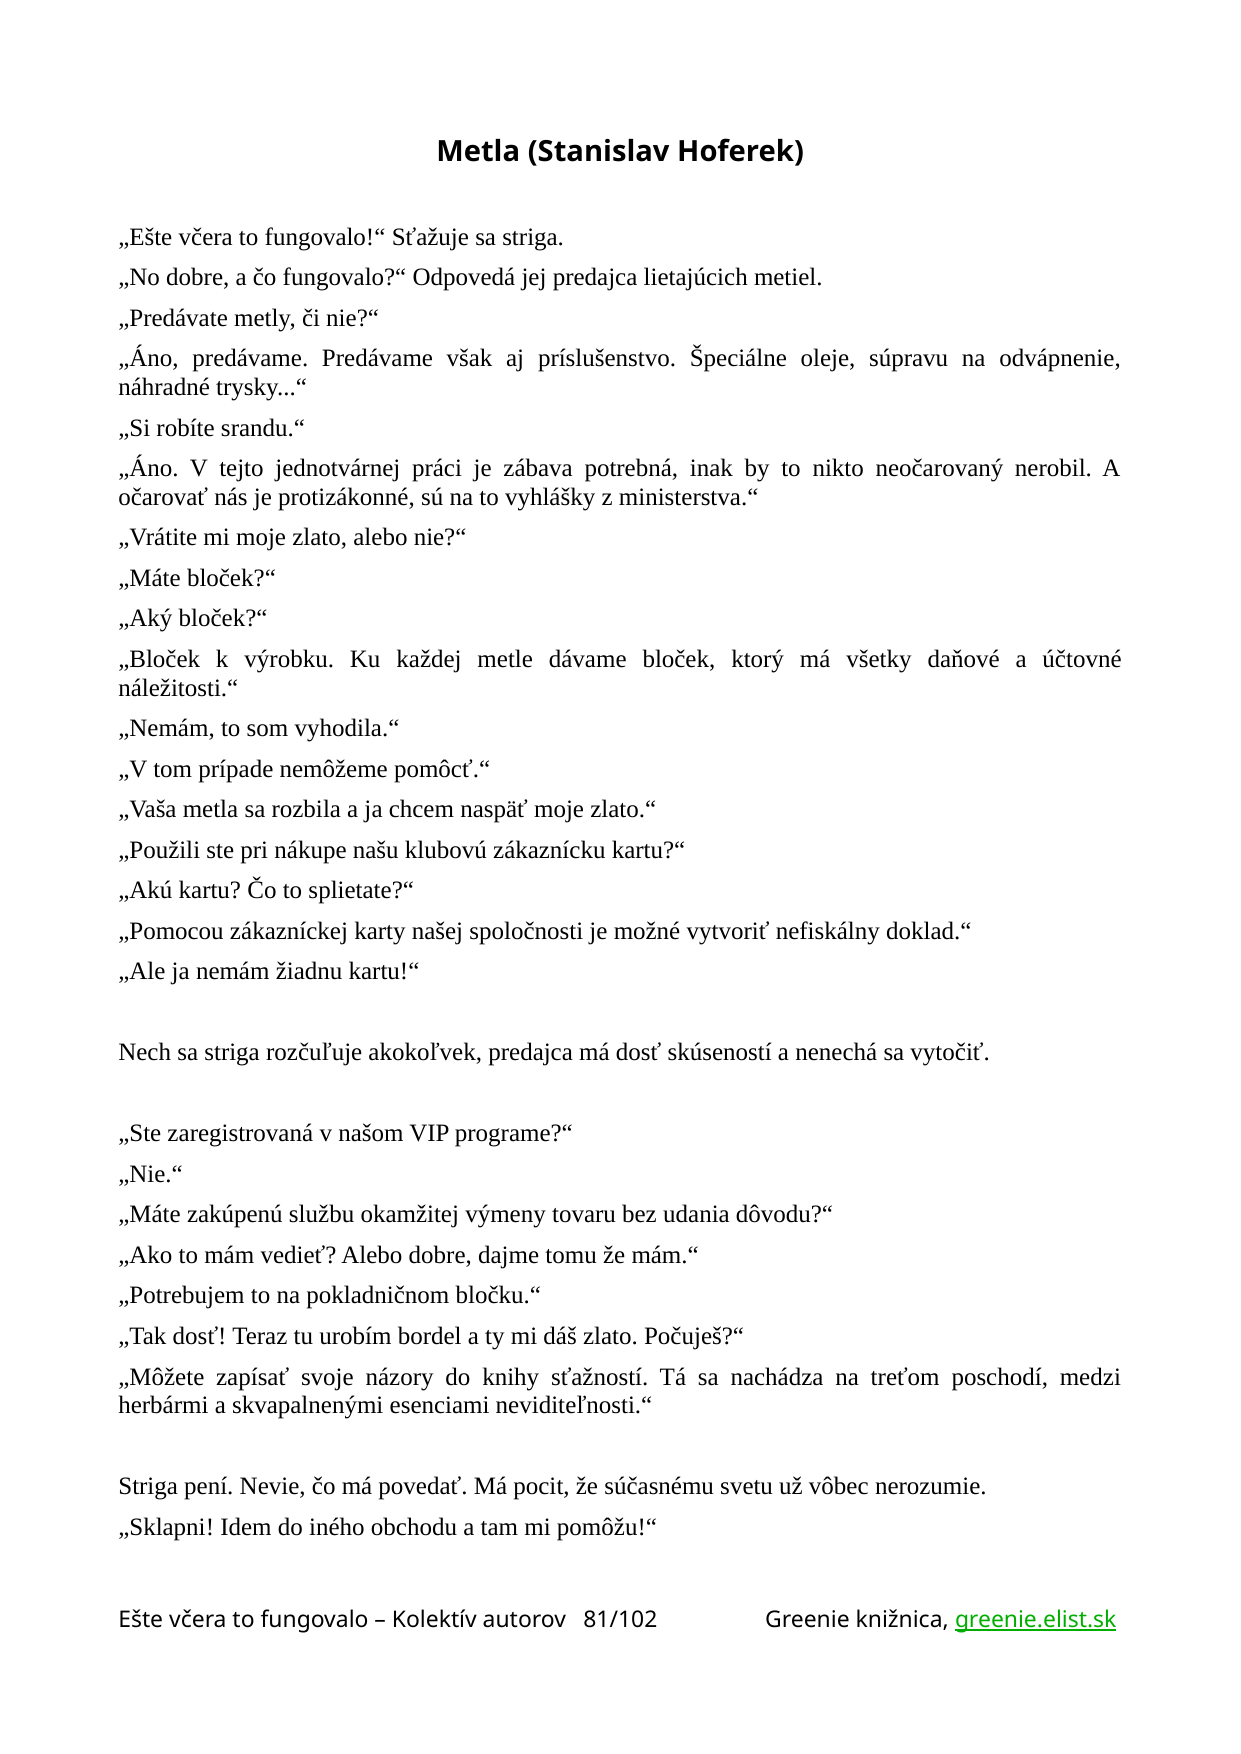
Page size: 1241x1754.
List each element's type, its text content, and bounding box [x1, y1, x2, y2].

text „V tom prípade nemôžeme pomôcť.“ [118, 754, 1122, 783]
text „Môžete zapísať svoje názory do knihy sťažností. Tá sa nachádza na treťom poschodí, medzi herbármi a skvapalnenými esenciami neviditeľnosti.“ [118, 1362, 1122, 1419]
text „Použili ste pri nákupe našu klubovú zákaznícku kartu?“ [118, 835, 1122, 864]
text „No dobre, a čo fungovalo?“ Odpovedá jej predajca lietajúcich metiel. [118, 262, 1122, 291]
text „Nemám, to som vyhodila.“ [118, 713, 1122, 742]
text „Akú kartu? Čo to splietate?“ [118, 875, 1122, 904]
text „Máte zakúpenú službu okamžitej výmeny tovaru bez udania dôvodu?“ [118, 1199, 1122, 1228]
text „Bloček k výrobku. Ku každej metle dávame bloček, ktorý má všetky daňové a účtovné náležitosti.“ [118, 644, 1122, 702]
text „Vrátite mi moje zlato, alebo nie?“ [118, 522, 1122, 551]
text „Pomocou zákazníckej karty našej spoločnosti je možné vytvoriť nefiskálny doklad.“ [118, 916, 1122, 945]
subtitle Metla (Stanislav Hoferek) [118, 130, 1122, 169]
text „Ako to mám vedieť? Alebo dobre, dajme tomu že mám.“ [118, 1240, 1122, 1269]
text „Tak dosť! Teraz tu urobím bordel a ty mi dáš zlato. Počuješ?“ [118, 1321, 1122, 1350]
text „Sklapni! Idem do iného obchodu a tam mi pomôžu!“ [118, 1512, 1122, 1541]
text Nech sa striga rozčuľuje akokoľvek, predajca má dosť skúseností a nenechá sa vytočiť. [118, 1037, 1122, 1066]
text „Vaša metla sa rozbila a ja chcem naspäť moje zlato.“ [118, 794, 1122, 823]
text „Si robíte srandu.“ [118, 413, 1122, 441]
text „Áno. V tejto jednotvárnej práci je zábava potrebná, inak by to nikto neočarovaný nerobil. A očarovať nás je protizákonné, sú na to vyhlášky z ministerstva.“ [118, 453, 1122, 511]
text „Predávate metly, či nie?“ [118, 303, 1122, 332]
text „Ešte včera to fungovalo!“ Sťažuje sa striga. [118, 222, 1122, 251]
text „Ste zaregistrovaná v našom VIP programe?“ [118, 1118, 1122, 1147]
text „Ale ja nemám žiadnu kartu!“ [118, 956, 1122, 985]
text „Potrebujem to na pokladničnom bločku.“ [118, 1281, 1122, 1309]
text „Aký bloček?“ [118, 603, 1122, 632]
text „Áno, predávame. Predávame však aj príslušenstvo. Špeciálne oleje, súpravu na odvápnenie, náhradné trysky...“ [118, 343, 1122, 401]
text „Máte bloček?“ [118, 563, 1122, 592]
text „Nie.“ [118, 1159, 1122, 1188]
text Striga pení. Nevie, čo má povedať. Má pocit, že súčasnému svetu už vôbec nerozumie. [118, 1471, 1122, 1500]
